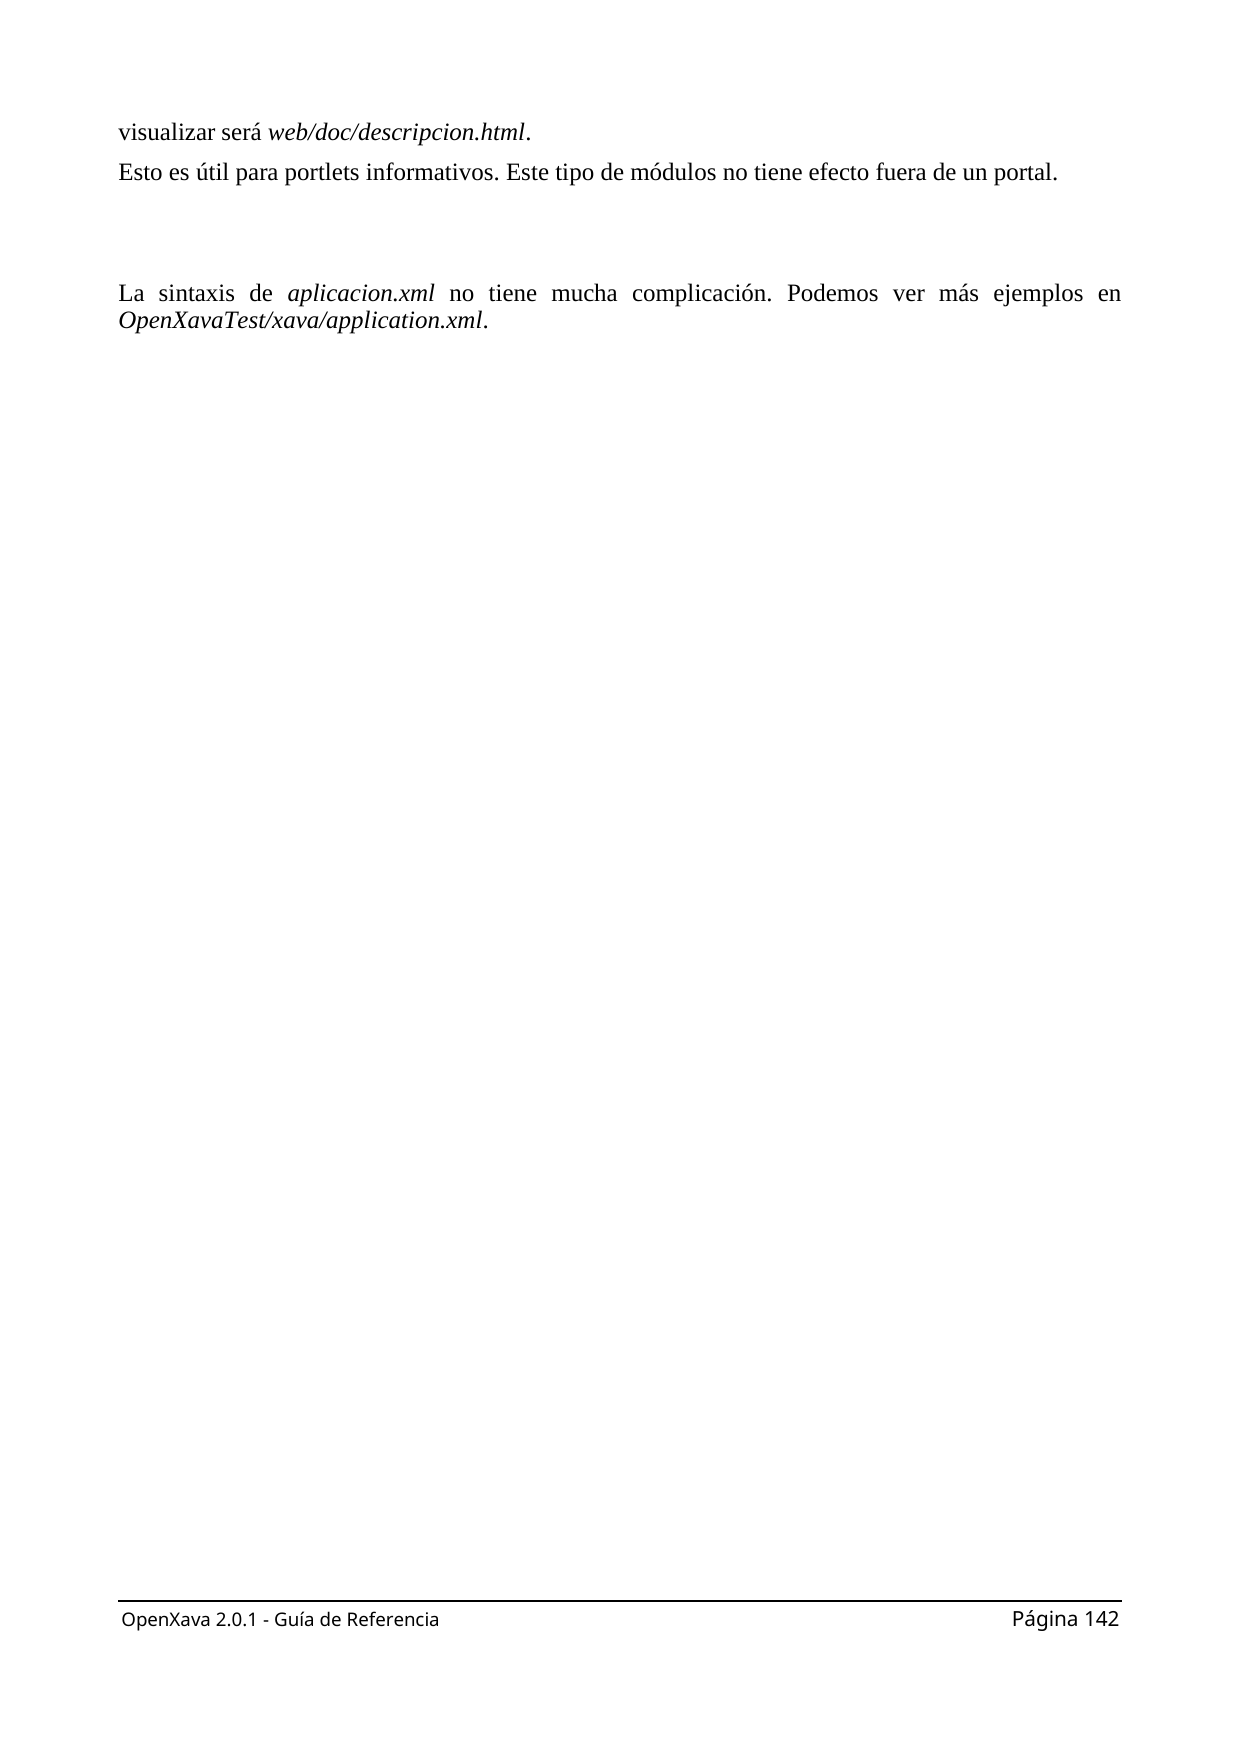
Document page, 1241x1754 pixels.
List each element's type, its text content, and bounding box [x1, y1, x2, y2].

text visualizar será web/doc/descripcion.html. [118, 118, 1122, 146]
text La sintaxis de aplicacion.xml no tiene mucha complicación. Podemos ver más ejemplos en OpenXavaTest/xava/application.xml. [118, 279, 1122, 334]
text Esto es útil para portlets informativos. Este tipo de módulos no tiene efecto fuera de un portal. [118, 158, 1122, 186]
